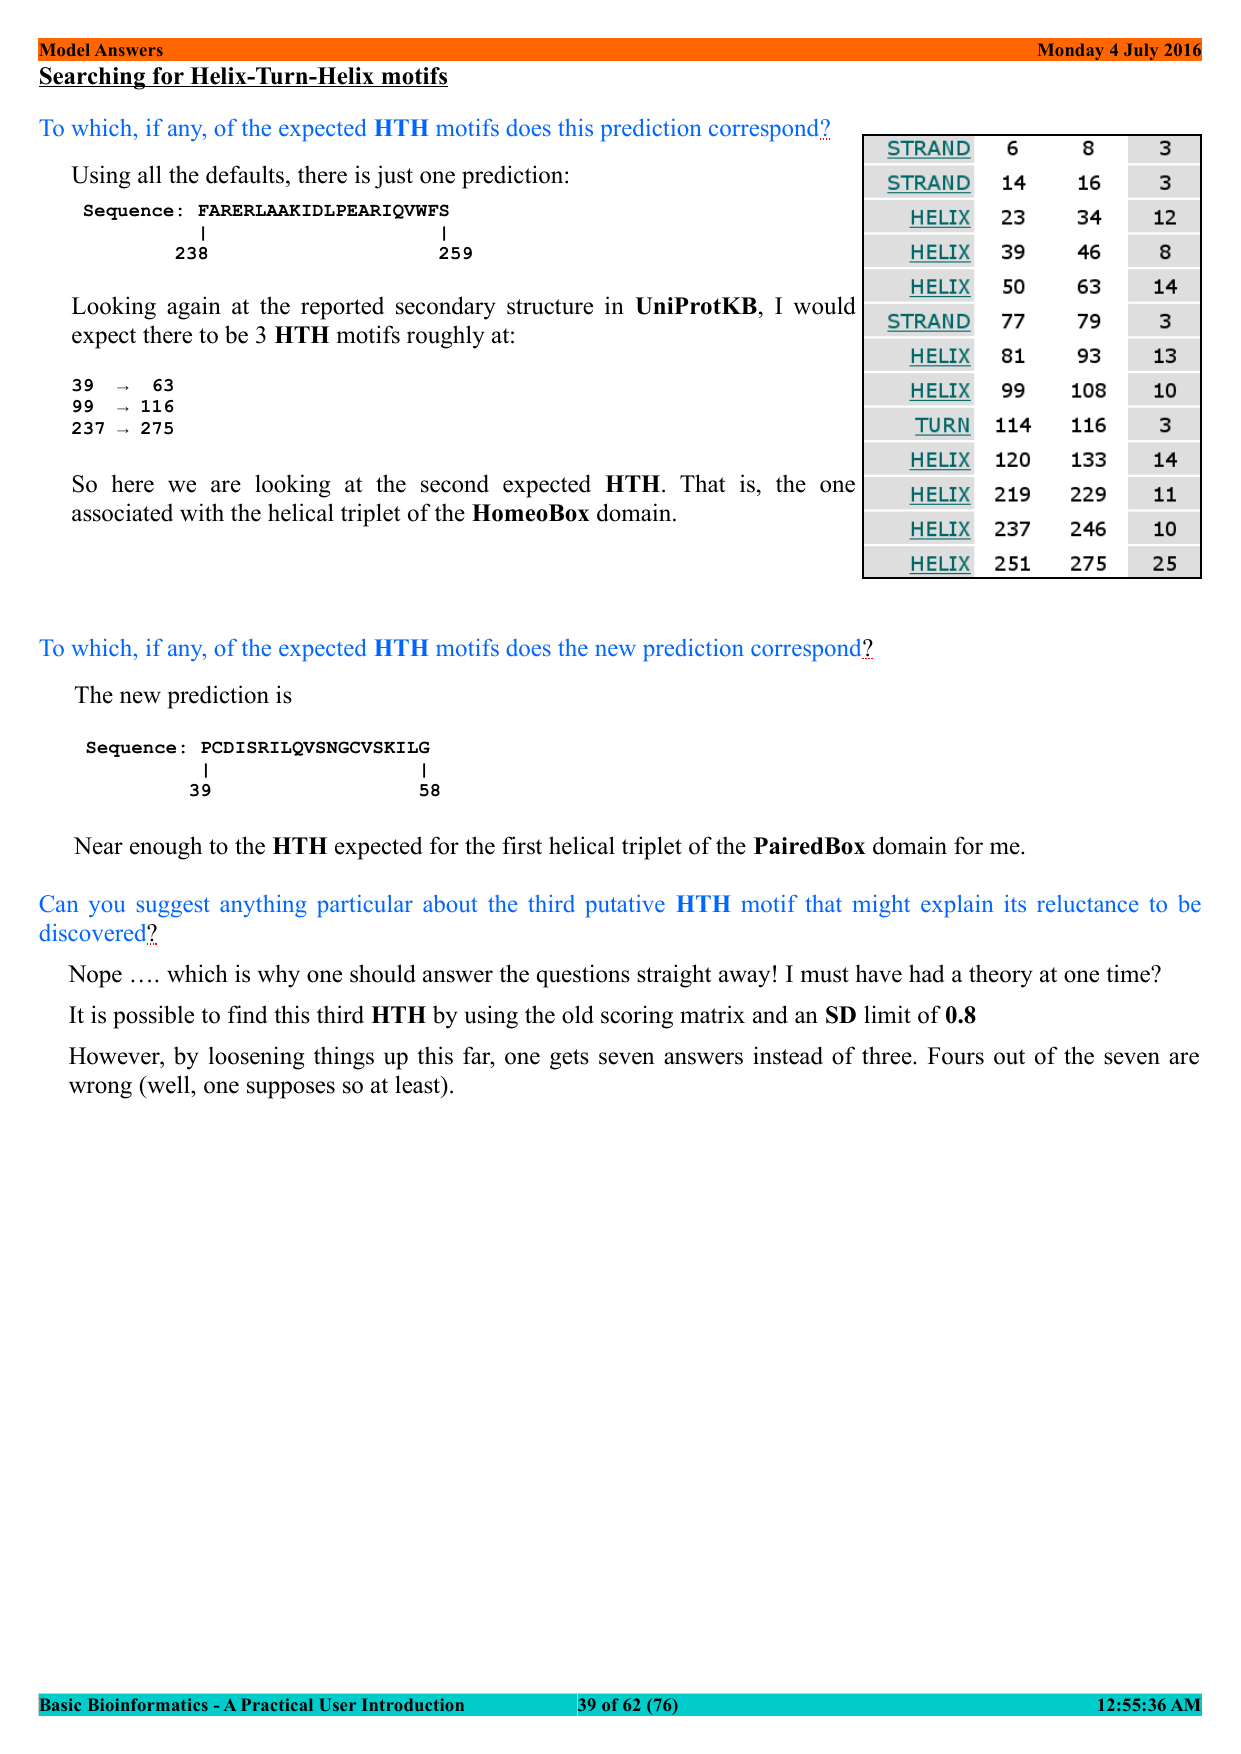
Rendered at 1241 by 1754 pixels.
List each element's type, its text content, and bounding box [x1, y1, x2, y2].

text It is possible to find this third HTH by using the old scoring matrix and an SD limit of 0.8 [68, 1000, 1202, 1029]
text 39 → 63 [71, 375, 862, 397]
text Can you suggest anything particular about the third putative HTH motif that might explain its reluctance to be discovered? [38, 889, 1202, 947]
text | | [74, 759, 1202, 781]
text 99 → 116 [71, 397, 862, 418]
text However, by loosening things up this far, one gets seven answers instead of three. Fours out of the seven are wrong (well, one supposes so at least). [68, 1041, 1202, 1099]
text Nope …. which is why one should answer the questions straight away! I must have had a theory at one time? [68, 959, 1202, 988]
text 238 259 [71, 244, 862, 265]
text 237 → 275 [71, 418, 862, 440]
text So here we are looking at the second expected HTH. That is, the one associated with the helical triplet of the HomeoBox domain. [71, 469, 862, 527]
text To which, if any, of the expected HTH motifs does this prediction correspond? [38, 113, 1202, 142]
text Looking again at the reported secondary structure in UniProtKB, I would expect there to be 3 HTH motifs roughly at: [71, 291, 862, 349]
text Sequence: PCDISRILQVSNGCVSKILG [74, 738, 1202, 759]
text Sequence: FARERLAAKIDLPEARIQVWFS [71, 201, 862, 222]
text 39 58 [74, 781, 1202, 802]
text The new prediction is [74, 679, 1202, 708]
picture [864, 136, 1200, 577]
text Near enough to the HTH expected for the first helical triplet of the PairedBox domain for me. [74, 831, 1202, 860]
text | | [71, 222, 862, 244]
text Searching for Helix-Turn-Helix motifs [38, 61, 1202, 89]
text To which, if any, of the expected HTH motifs does the new prediction correspond? [38, 633, 1202, 662]
text Using all the defaults, there is just one prediction: [71, 160, 862, 189]
